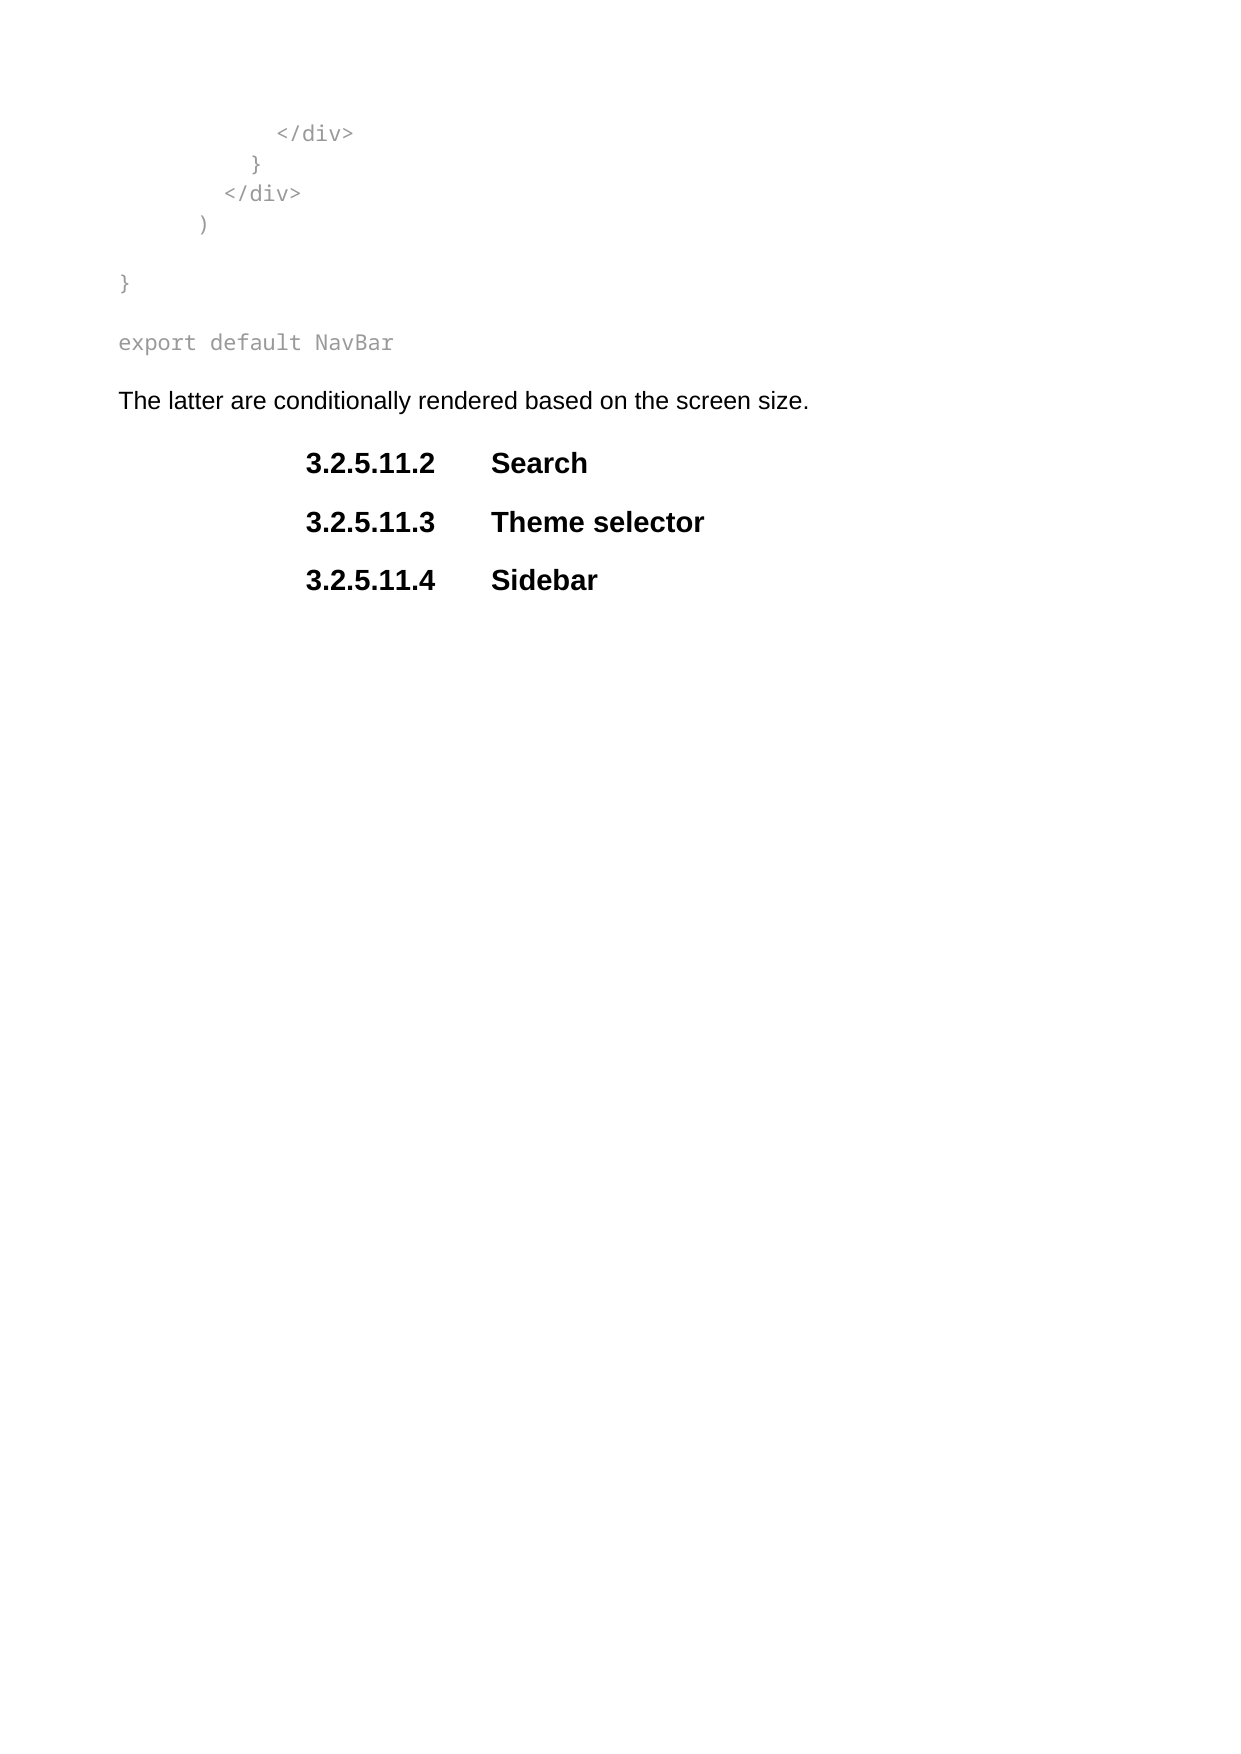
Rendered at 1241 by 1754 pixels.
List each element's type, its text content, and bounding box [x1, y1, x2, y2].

text } [118, 148, 1122, 178]
text The latter are conditionally rendered based on the screen size. [118, 386, 1122, 415]
subtitle Sidebar [306, 563, 1122, 596]
subtitle Search [306, 446, 1122, 480]
text export default NavBar [118, 327, 1122, 356]
text </div> [118, 118, 1122, 148]
text } [118, 267, 1122, 297]
text </div> [118, 178, 1122, 207]
text ) [118, 207, 1122, 237]
subtitle Theme selector [306, 504, 1122, 538]
